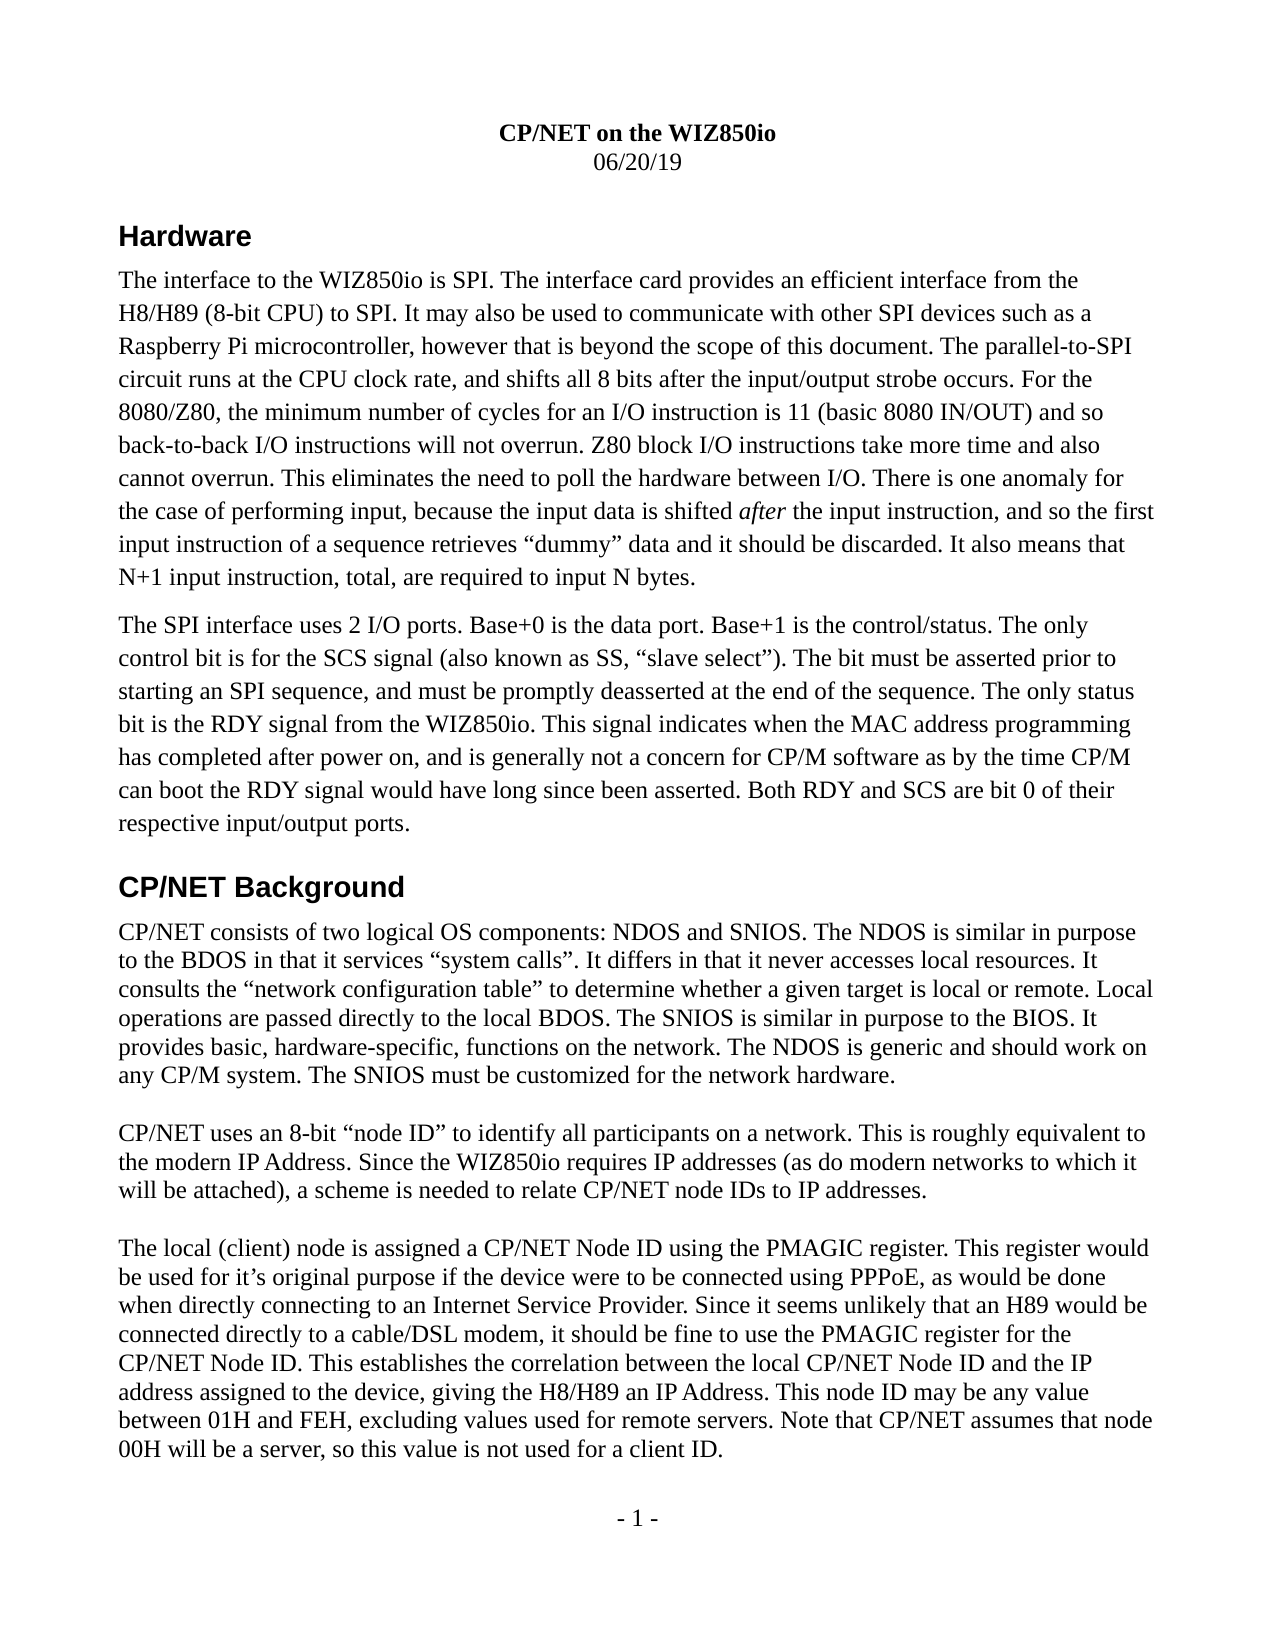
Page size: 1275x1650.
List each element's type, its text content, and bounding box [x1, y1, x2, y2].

text The local (client) node is assigned a CP/NET Node ID using the PMAGIC register. This register would be used for it’s original purpose if the device were to be connected using PPPoE, as would be done when directly connecting to an Internet Service Provider. Since it seems unlikely that an H89 would be connected directly to a cable/DSL modem, it should be fine to use the PMAGIC register for the CP/NET Node ID. This establishes the correlation between the local CP/NET Node ID and the IP address assigned to the device, giving the H8/H89 an IP Address. This node ID may be any value between 01H and FEH, excluding values used for remote servers. Note that CP/NET assumes that node 00H will be a server, so this value is not used for a client ID. [118, 1233, 1157, 1463]
text CP/NET on the WIZ850io [118, 118, 1157, 147]
subtitle CP/NET Background [118, 870, 1157, 904]
text The interface to the WIZ850io is SPI. The interface card provides an efficient interface from the H8/H89 (8-bit CPU) to SPI. It may also be used to communicate with other SPI devices such as a Raspberry Pi microcontroller, however that is beyond the scope of this document. The parallel-to-SPI circuit runs at the CPU clock rate, and shifts all 8 bits after the input/output strobe occurs. For the 8080/Z80, the minimum number of cycles for an I/O instruction is 11 (basic 8080 IN/OUT) and so back-to-back I/O instructions will not overrun. Z80 block I/O instructions take more time and also cannot overrun. This eliminates the need to poll the hardware between I/O. There is one anomaly for the case of performing input, because the input data is shifted after the input instruction, and so the first input instruction of a sequence retrieves “dummy” data and it should be discarded. It also means that N+1 input instruction, total, are required to input N bytes. [118, 265, 1157, 591]
text CP/NET uses an 8-bit “node ID” to identify all participants on a network. This is roughly equivalent to the modern IP Address. Since the WIZ850io requires IP addresses (as do modern networks to which it will be attached), a scheme is needed to relate CP/NET node IDs to IP addresses. [118, 1118, 1157, 1204]
text The SPI interface uses 2 I/O ports. Base+0 is the data port. Base+1 is the control/status. The only control bit is for the SCS signal (also known as SS, “slave select”). The bit must be asserted prior to starting an SPI sequence, and must be promptly deasserted at the end of the sequence. The only status bit is the RDY signal from the WIZ850io. This signal indicates when the MAC address programming has completed after power on, and is generally not a concern for CP/M software as by the time CP/M can boot the RDY signal would have long since been asserted. Both RDY and SCS are bit 0 of their respective input/output ports. [118, 610, 1157, 837]
subtitle Hardware [118, 219, 1157, 253]
text CP/NET consists of two logical OS components: NDOS and SNIOS. The NDOS is similar in purpose to the BDOS in that it services “system calls”. It differs in that it never accesses local resources. It consults the “network configuration table” to determine whether a given target is local or remote. Local operations are passed directly to the local BDOS. The SNIOS is similar in purpose to the BIOS. It provides basic, hardware-specific, functions on the network. The NDOS is generic and should work on any CP/M system. The SNIOS must be customized for the network hardware. [118, 917, 1157, 1089]
text 06/20/19 [118, 147, 1157, 176]
